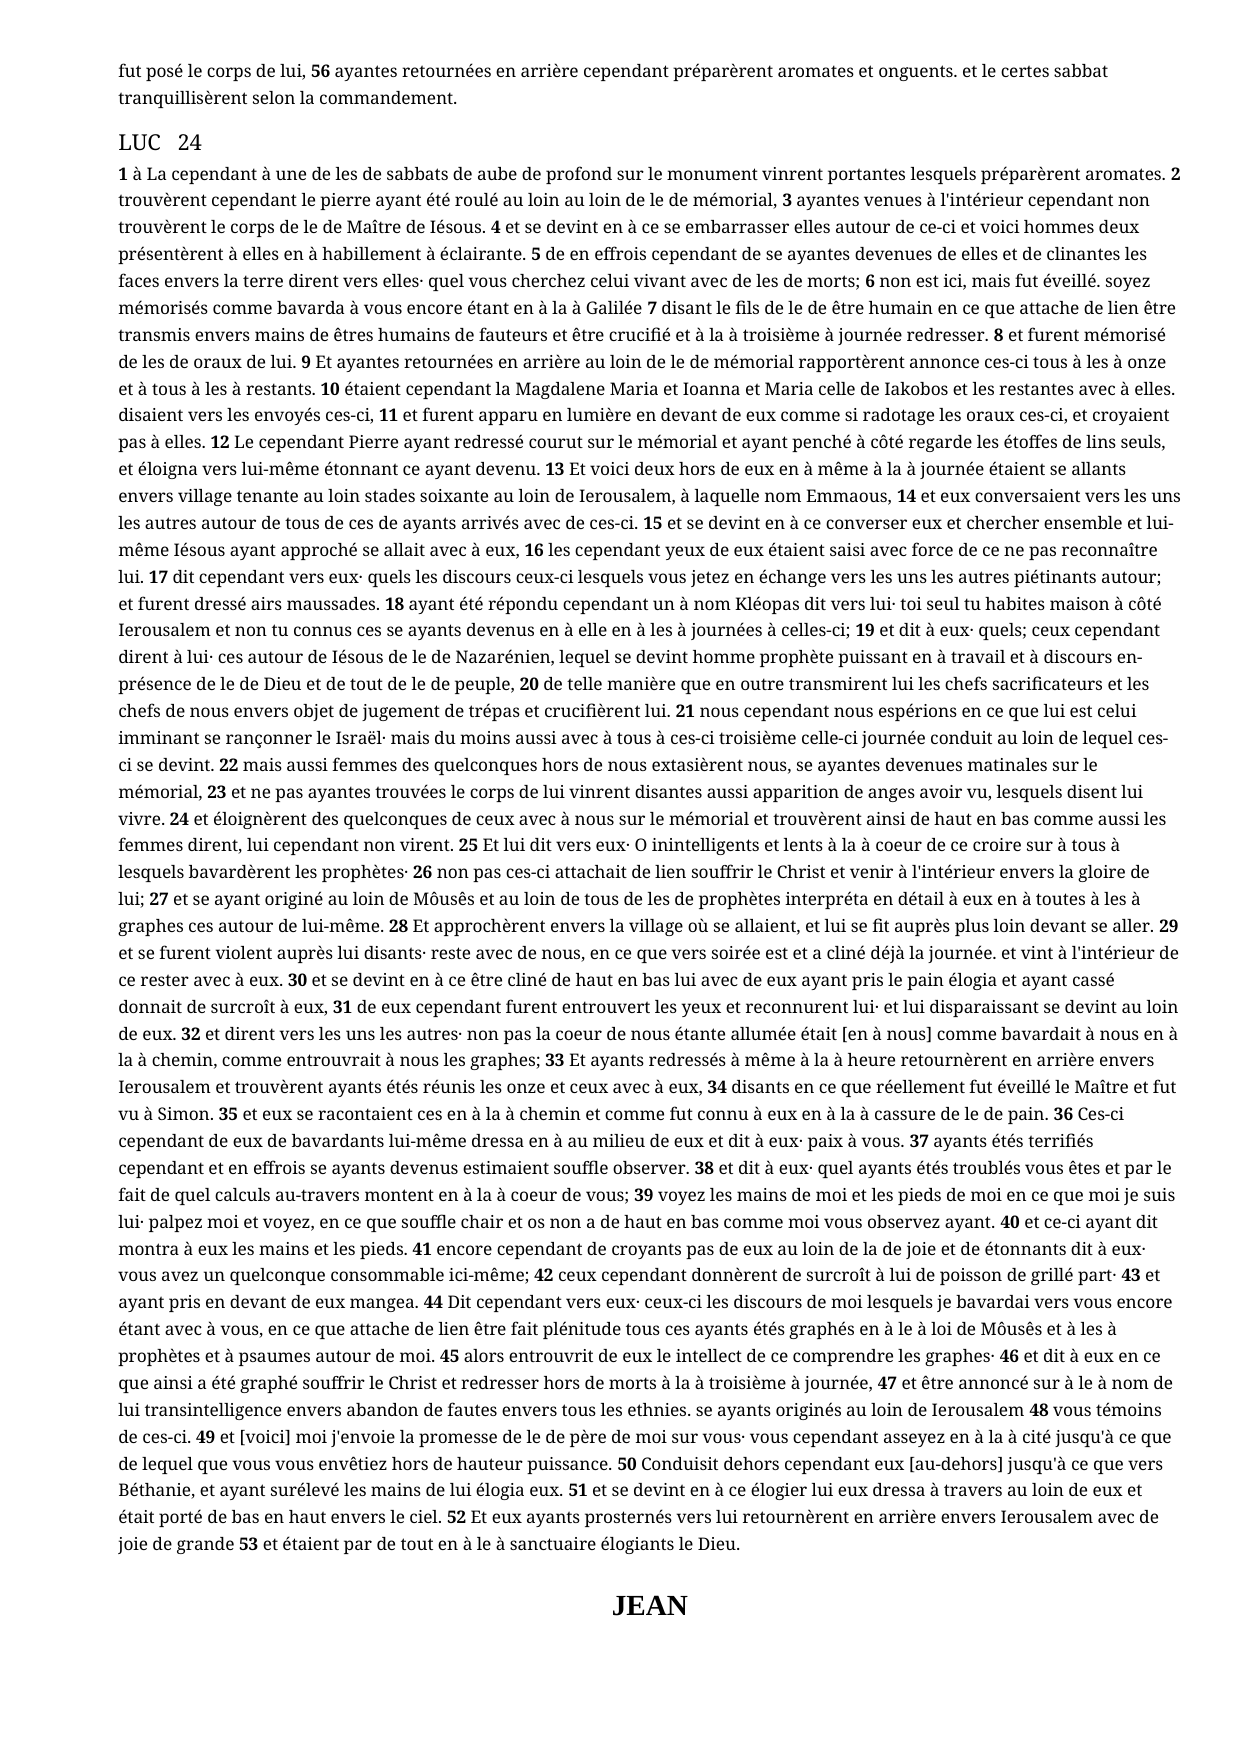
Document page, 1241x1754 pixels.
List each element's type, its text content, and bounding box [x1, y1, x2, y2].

subtitle JEAN [118, 1588, 1181, 1622]
text LUC 24 [118, 127, 1181, 157]
text 1 à La cependant à une de les de sabbats de aube de profond sur le monument vinrent portantes lesquels préparèrent aromates. 2 trouvèrent cependant le pierre ayant été roulé au loin au loin de le de mémorial, 3 ayantes venues à l'intérieur cependant non trouvèrent le corps de le de Maître de Iésous. 4 et se devint en à ce se embarrasser elles autour de ce-ci et voici hommes deux présentèrent à elles en à habillement à éclairante. 5 de en effrois cependant de se ayantes devenues de elles et de clinantes les faces envers la terre dirent vers elles· quel vous cherchez celui vivant avec de les de morts; 6 non est ici, mais fut éveillé. soyez mémorisés comme bavarda à vous encore étant en à la à Galilée 7 disant le fils de le de être humain en ce que attache de lien être transmis envers mains de êtres humains de fauteurs et être crucifié et à la à troisième à journée redresser. 8 et furent mémorisé de les de oraux de lui. 9 Et ayantes retournées en arrière au loin de le de mémorial rapportèrent annonce ces-ci tous à les à onze et à tous à les à restants. 10 étaient cependant la Magdalene Maria et Ioanna et Maria celle de Iakobos et les restantes avec à elles. disaient vers les envoyés ces-ci, 11 et furent apparu en lumière en devant de eux comme si radotage les oraux ces-ci, et croyaient pas à elles. 12 Le cependant Pierre ayant redressé courut sur le mémorial et ayant penché à côté regarde les étoffes de lins seuls, et éloigna vers lui-même étonnant ce ayant devenu. 13 Et voici deux hors de eux en à même à la à journée étaient se allants envers village tenante au loin stades soixante au loin de Ierousalem, à laquelle nom Emmaous, 14 et eux conversaient vers les uns les autres autour de tous de ces de ayants arrivés avec de ces-ci. 15 et se devint en à ce converser eux et chercher ensemble et lui-même Iésous ayant approché se allait avec à eux, 16 les cependant yeux de eux étaient saisi avec force de ce ne pas reconnaître lui. 17 dit cependant vers eux· quels les discours ceux-ci lesquels vous jetez en échange vers les uns les autres piétinants autour; et furent dressé airs maussades. 18 ayant été répondu cependant un à nom Kléopas dit vers lui· toi seul tu habites maison à côté Ierousalem et non tu connus ces se ayants devenus en à elle en à les à journées à celles-ci; 19 et dit à eux· quels; ceux cependant dirent à lui· ces autour de Iésous de le de Nazarénien, lequel se devint homme prophète puissant en à travail et à discours en-présence de le de Dieu et de tout de le de peuple, 20 de telle manière que en outre transmirent lui les chefs sacrificateurs et les chefs de nous envers objet de jugement de trépas et crucifièrent lui. 21 nous cependant nous espérions en ce que lui est celui imminant se rançonner le Israël· mais du moins aussi avec à tous à ces-ci troisième celle-ci journée conduit au loin de lequel ces-ci se devint. 22 mais aussi femmes des quelconques hors de nous extasièrent nous, se ayantes devenues matinales sur le mémorial, 23 et ne pas ayantes trouvées le corps de lui vinrent disantes aussi apparition de anges avoir vu, lesquels disent lui vivre. 24 et éloignèrent des quelconques de ceux avec à nous sur le mémorial et trouvèrent ainsi de haut en bas comme aussi les femmes dirent, lui cependant non virent. 25 Et lui dit vers eux· O inintelligents et lents à la à coeur de ce croire sur à tous à lesquels bavardèrent les prophètes· 26 non pas ces-ci attachait de lien souffrir le Christ et venir à l'intérieur envers la gloire de lui; 27 et se ayant originé au loin de Môusês et au loin de tous de les de prophètes interpréta en détail à eux en à toutes à les à graphes ces autour de lui-même. 28 Et approchèrent envers la village où se allaient, et lui se fit auprès plus loin devant se aller. 29 et se furent violent auprès lui disants· reste avec de nous, en ce que vers soirée est et a cliné déjà la journée. et vint à l'intérieur de ce rester avec à eux. 30 et se devint en à ce être cliné de haut en bas lui avec de eux ayant pris le pain élogia et ayant cassé donnait de surcroît à eux, 31 de eux cependant furent entrouvert les yeux et reconnurent lui· et lui disparaissant se devint au loin de eux. 32 et dirent vers les uns les autres· non pas la coeur de nous étante allumée était [en à nous] comme bavardait à nous en à la à chemin, comme entrouvrait à nous les graphes; 33 Et ayants redressés à même à la à heure retournèrent en arrière envers Ierousalem et trouvèrent ayants étés réunis les onze et ceux avec à eux, 34 disants en ce que réellement fut éveillé le Maître et fut vu à Simon. 35 et eux se racontaient ces en à la à chemin et comme fut connu à eux en à la à cassure de le de pain. 36 Ces-ci cependant de eux de bavardants lui-même dressa en à au milieu de eux et dit à eux· paix à vous. 37 ayants étés terrifiés cependant et en effrois se ayants devenus estimaient souffle observer. 38 et dit à eux· quel ayants étés troublés vous êtes et par le fait de quel calculs au-travers montent en à la à coeur de vous; 39 voyez les mains de moi et les pieds de moi en ce que moi je suis lui· palpez moi et voyez, en ce que souffle chair et os non a de haut en bas comme moi vous observez ayant. 40 et ce-ci ayant dit montra à eux les mains et les pieds. 41 encore cependant de croyants pas de eux au loin de la de joie et de étonnants dit à eux· vous avez un quelconque consommable ici-même; 42 ceux cependant donnèrent de surcroît à lui de poisson de grillé part· 43 et ayant pris en devant de eux mangea. 44 Dit cependant vers eux· ceux-ci les discours de moi lesquels je bavardai vers vous encore étant avec à vous, en ce que attache de lien être fait plénitude tous ces ayants étés graphés en à le à loi de Môusês et à les à prophètes et à psaumes autour de moi. 45 alors entrouvrit de eux le intellect de ce comprendre les graphes· 46 et dit à eux en ce que ainsi a été graphé souffrir le Christ et redresser hors de morts à la à troisième à journée, 47 et être annoncé sur à le à nom de lui transintelligence envers abandon de fautes envers tous les ethnies. se ayants originés au loin de Ierousalem 48 vous témoins de ces-ci. 49 et [voici] moi j'envoie la promesse de le de père de moi sur vous· vous cependant asseyez en à la à cité jusqu'à ce que de lequel que vous vous envêtiez hors de hauteur puissance. 50 Conduisit dehors cependant eux [au-dehors] jusqu'à ce que vers Béthanie, et ayant surélevé les mains de lui élogia eux. 51 et se devint en à ce élogier lui eux dressa à travers au loin de eux et était porté de bas en haut envers le ciel. 52 Et eux ayants prosternés vers lui retournèrent en arrière envers Ierousalem avec de joie de grande 53 et étaient par de tout en à le à sanctuaire élogiants le Dieu. [118, 162, 1181, 1556]
text fut posé le corps de lui, 56 ayantes retournées en arrière cependant préparèrent aromates et onguents. et le certes sabbat tranquillisèrent selon la commandement. [118, 59, 1181, 109]
